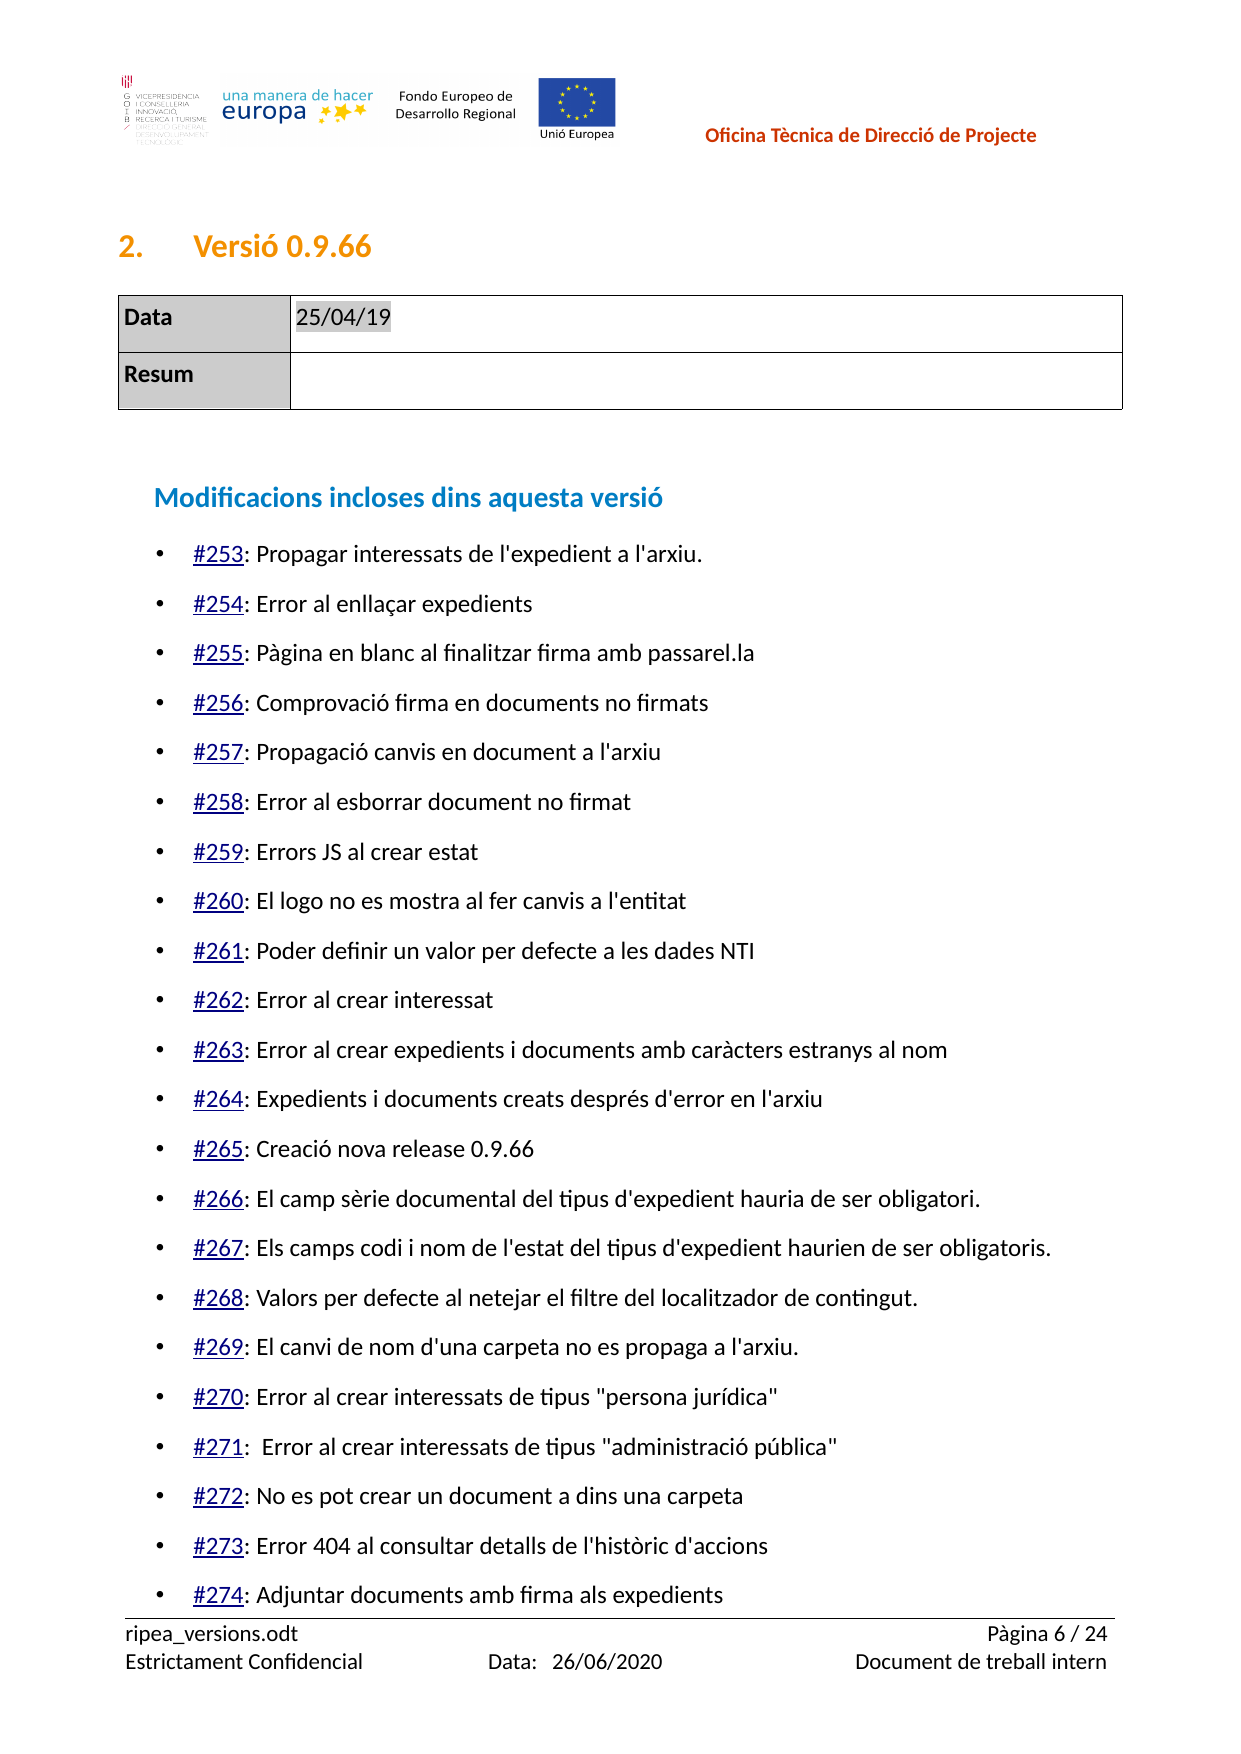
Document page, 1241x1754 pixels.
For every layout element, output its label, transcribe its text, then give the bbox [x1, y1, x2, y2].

picture [219, 73, 621, 147]
list #259: Errors JS al crear estat [156, 836, 1122, 866]
list #269: El canvi de nom d'una carpeta no es propaga a l'arxiu. [156, 1331, 1122, 1362]
picture [118, 73, 213, 147]
list #274: Adjuntar documents amb firma als expedients [156, 1579, 1122, 1610]
list #273: Error 404 al consultar detalls de l'històric d'accions [156, 1530, 1122, 1560]
list #255: Pàgina en blanc al finalitzar firma amb passarel.la [156, 637, 1122, 668]
list #258: Error al esborrar document no firmat [156, 786, 1122, 817]
list #267: Els camps codi i nom de l'estat del tipus d'expedient haurien de ser obligatoris. [156, 1232, 1122, 1263]
list #260: El logo no es mostra al fer canvis a l'entitat [156, 885, 1122, 916]
list #256: Comprovació firma en documents no firmats [156, 687, 1122, 717]
table_header Data [119, 296, 290, 352]
list #253: Propagar interessats de l'expedient a l'arxiu. [156, 538, 1122, 569]
list #266: El camp sèrie documental del tipus d'expedient hauria de ser obligatori. [156, 1183, 1122, 1213]
table_header 25/04/19 [291, 296, 1122, 352]
list #261: Poder definir un valor per defecte a les dades NTI [156, 935, 1122, 965]
list #268: Valors per defecte al netejar el filtre del localitzador de contingut. [156, 1282, 1122, 1312]
table_cell Resum [119, 353, 290, 408]
list #257: Propagació canvis en document a l'arxiu [156, 736, 1122, 767]
list #265: Creació nova release 0.9.66 [156, 1133, 1122, 1164]
list #254: Error al enllaçar expedients [156, 588, 1122, 618]
list #272: No es pot crear un document a dins una carpeta [156, 1480, 1122, 1511]
list #264: Expedients i documents creats després d'error en l'arxiu [156, 1083, 1122, 1114]
subtitle Versió 0.9.66 [118, 225, 1122, 266]
subtitle Modificacions incloses dins aquesta versió [153, 479, 1122, 514]
list #270: Error al crear interessats de tipus "persona jurídica" [156, 1381, 1122, 1412]
list #271: Error al crear interessats de tipus "administració pública" [156, 1431, 1122, 1461]
list #262: Error al crear interessat [156, 984, 1122, 1015]
table_cell [291, 353, 1122, 408]
list #263: Error al crear expedients i documents amb caràcters estranys al nom [156, 1034, 1122, 1064]
